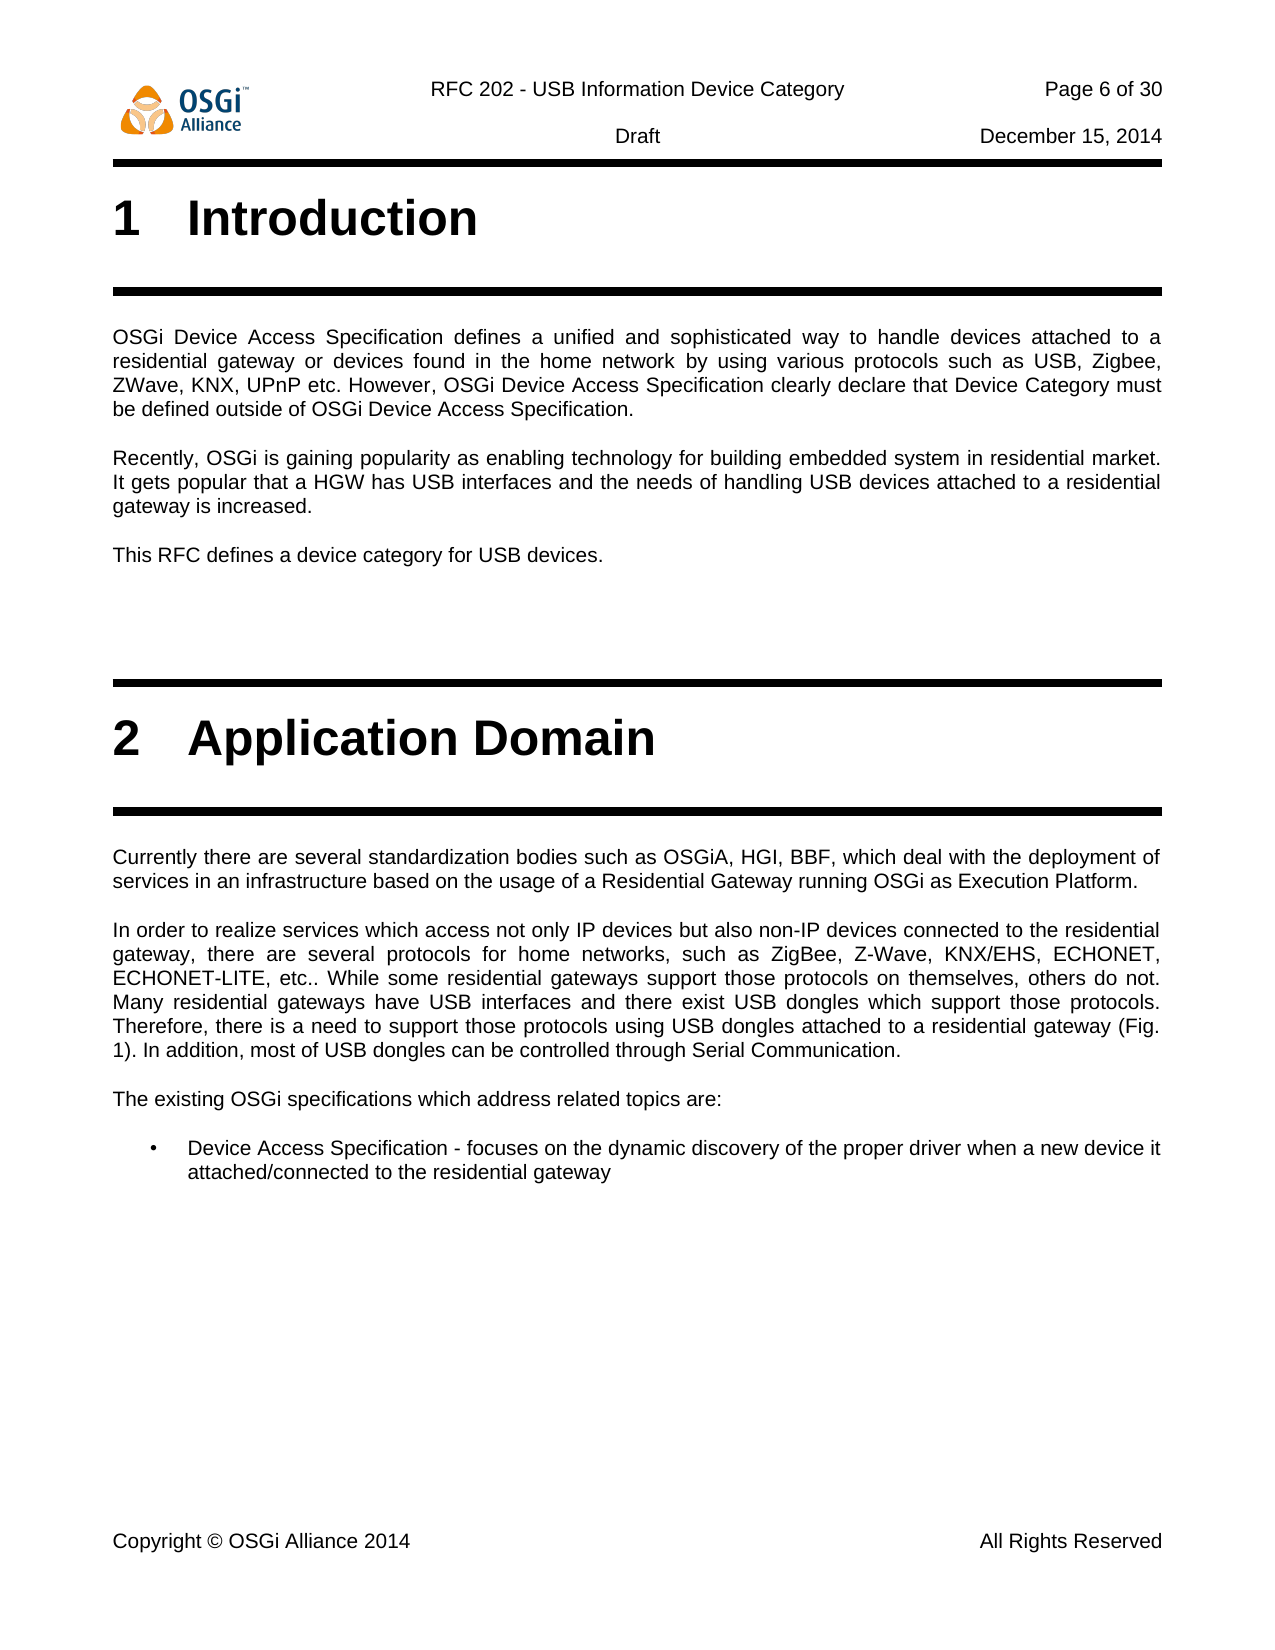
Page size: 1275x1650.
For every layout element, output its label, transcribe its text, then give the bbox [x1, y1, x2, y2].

text This RFC defines a device category for USB devices. [112, 542, 1162, 566]
text Recently, OSGi is gaining popularity as enabling technology for building embedded system in residential market. It gets popular that a HGW has USB interfaces and the needs of handling USB devices attached to a residential gateway is increased. [112, 446, 1162, 517]
picture [113, 78, 257, 142]
text The existing OSGi specifications which address related topics are: [112, 1086, 1162, 1110]
text Currently there are several standardization bodies such as OSGiA, HGI, BBF, which deal with the deployment of services in an infrastructure based on the usage of a Residential Gateway running OSGi as Execution Platform. [112, 845, 1162, 893]
text In order to realize services which access not only IP devices but also non-IP devices connected to the residential gateway, there are several protocols for home networks, such as ZigBee, Z-Wave, KNX/EHS, ECHONET, ECHONET-LITE, etc.. While some residential gateways support those protocols on themselves, others do not. Many residential gateways have USB interfaces and there exist USB dongles which support those protocols. Therefore, there is a need to support those protocols using USB dongles attached to a residential gateway (Fig. 1). In addition, most of USB dongles can be controlled through Serial Communication. [112, 918, 1162, 1061]
subtitle Application Domain [112, 680, 1162, 816]
list Device Access Specification - focuses on the dynamic discovery of the proper driver when a new device it attached/connected to the residential gateway [150, 1135, 1162, 1183]
subtitle Introduction [112, 160, 1162, 296]
text OSGi Device Access Specification defines a unified and sophisticated way to handle devices attached to a residential gateway or devices found in the home network by using various protocols such as USB, Zigbee, ZWave, KNX, UPnP etc. However, OSGi Device Access Specification clearly declare that Device Category must be defined outside of OSGi Device Access Specification. [112, 325, 1162, 421]
